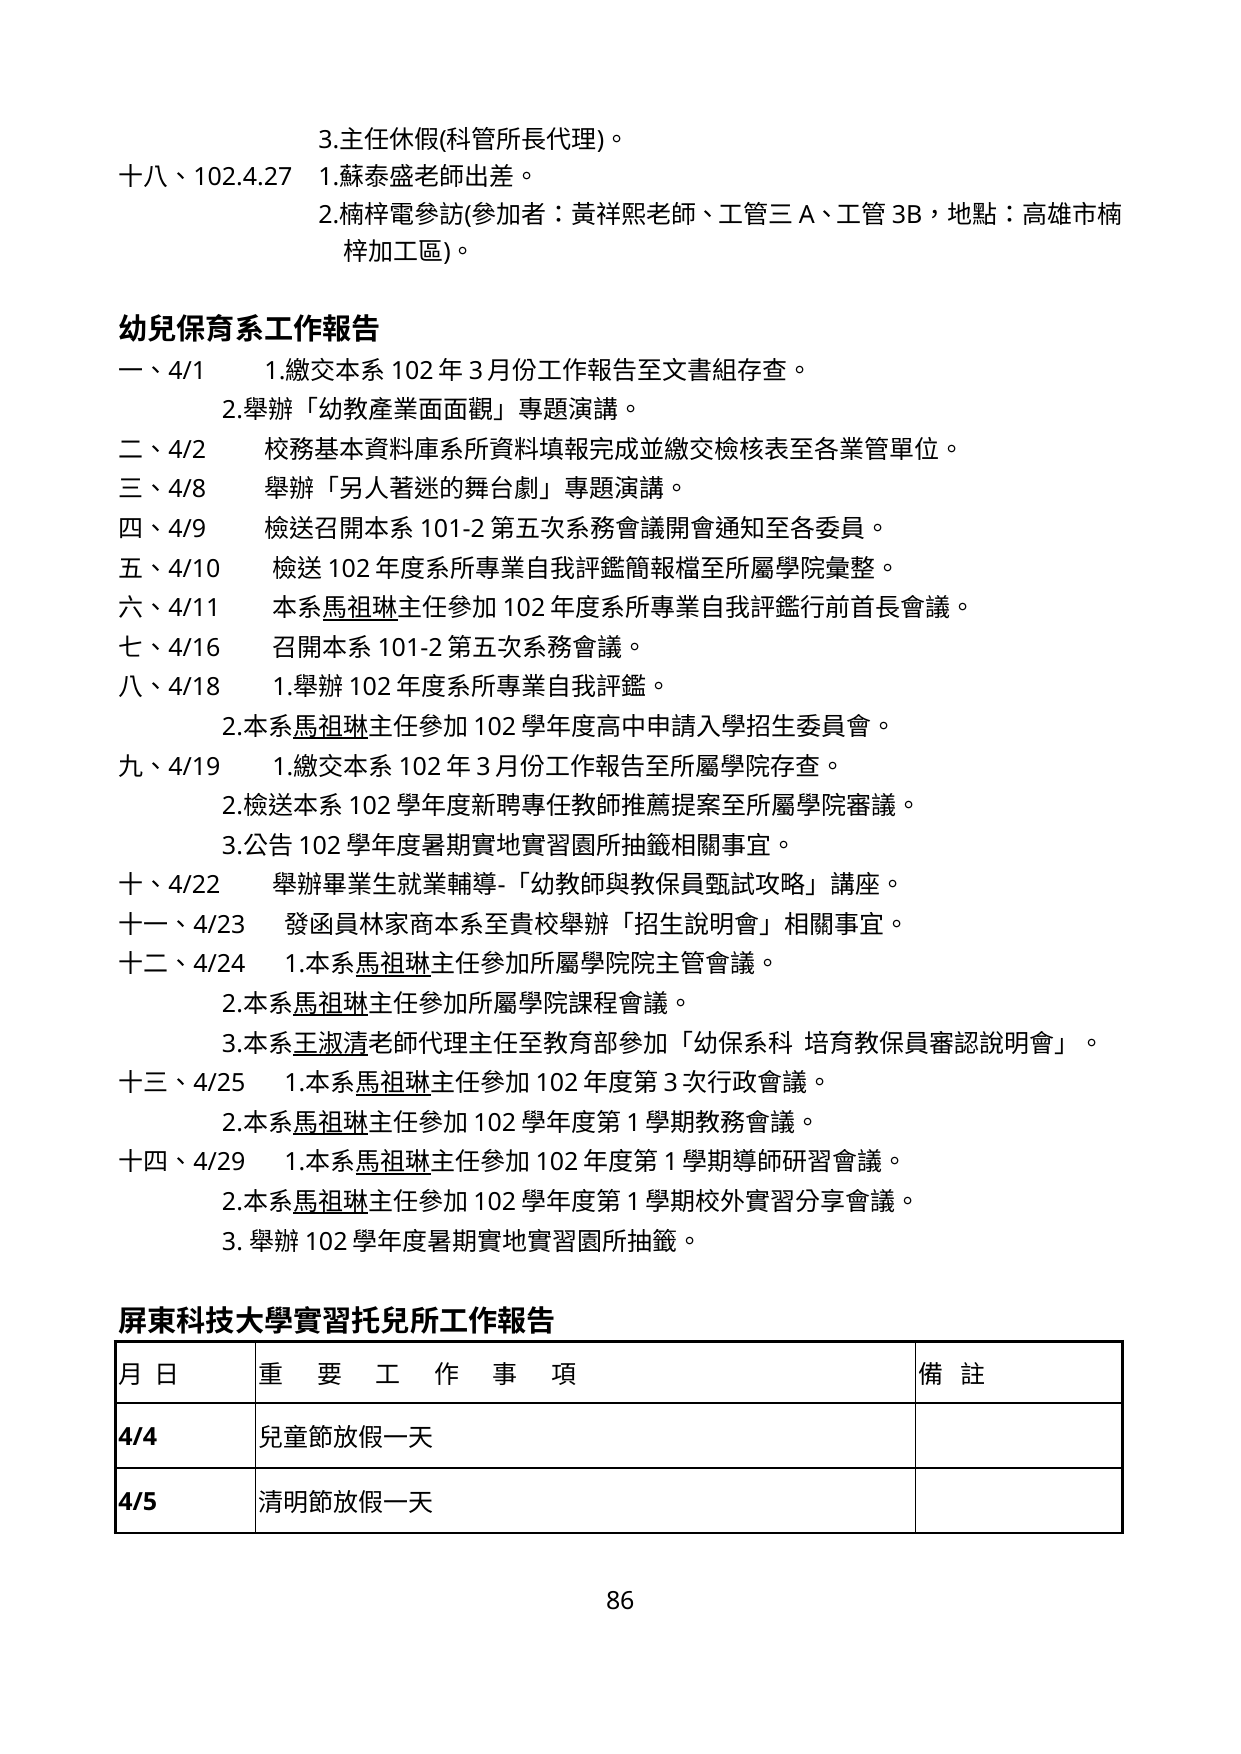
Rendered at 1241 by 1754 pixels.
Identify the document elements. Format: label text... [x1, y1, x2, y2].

table_header 月 日 [117, 1343, 255, 1402]
text 3.本系王淑清老師代理主任至教育部參加「幼保系科 培育教保員審認說明會」。 [118, 1020, 1122, 1060]
text 三、4/8 舉辦「另人著迷的舞台劇」專題演講。 [118, 466, 1122, 506]
text 十二、4/24 1.本系馬祖琳主任參加所屬學院院主管會議。 [118, 941, 1122, 981]
text 2.檢送本系102學年度新聘專任教師推薦提案至所屬學院審議。 [118, 783, 1122, 822]
text 2.本系馬祖琳主任參加102學年度第1學期教務會議。 [118, 1099, 1122, 1139]
text 八、4/18 1.舉辦102年度系所專業自我評鑑。 [118, 664, 1122, 704]
text 幼兒保育系工作報告 [118, 308, 1122, 347]
text 十一、4/23 發函員林家商本系至貴校舉辦「招生說明會」相關事宜。 [118, 902, 1122, 941]
text 3.主任休假(科管所長代理)。 [118, 118, 1122, 156]
table_cell [916, 1469, 1121, 1532]
text 2.楠梓電參訪(參加者：黃祥熙老師、工管三A、工管3B，地點：高雄市楠 [118, 193, 1122, 231]
text 十八、102.4.27 1.蘇泰盛老師出差。 [118, 156, 1122, 193]
text 2.本系馬祖琳主任參加所屬學院課程會議。 [118, 981, 1122, 1020]
text 梓加工區)。 [118, 231, 1122, 268]
text 2.舉辦「幼教產業面面觀」專題演講。 [118, 387, 1122, 427]
table_cell [916, 1404, 1121, 1467]
text 六、4/11 本系馬祖琳主任參加102年度系所專業自我評鑑行前首長會議。 [118, 585, 1122, 624]
text 3. 舉辦102學年度暑期實地實習園所抽籤。 [118, 1218, 1122, 1258]
table_cell 4/4 [117, 1404, 255, 1467]
text 四、4/9 檢送召開本系101-2第五次系務會議開會通知至各委員。 [118, 506, 1122, 545]
text 二、4/2 校務基本資料庫系所資料填報完成並繳交檢核表至各業管單位。 [118, 427, 1122, 466]
table_cell 兒童節放假一天 [256, 1404, 915, 1467]
table_cell 清明節放假一天 [256, 1469, 915, 1532]
text 2.本系馬祖琳主任參加102學年度高中申請入學招生委員會。 [118, 704, 1122, 743]
text 一、4/1 1.繳交本系102年3月份工作報告至文書組存查。 [118, 347, 1122, 387]
text 3.公告102學年度暑期實地實習園所抽籤相關事宜。 [118, 822, 1122, 862]
text 五、4/10 檢送102年度系所專業自我評鑑簡報檔至所屬學院彙整。 [118, 545, 1122, 585]
text 十三、4/25 1.本系馬祖琳主任參加102年度第3次行政會議。 [118, 1060, 1122, 1099]
text 九、4/19 1.繳交本系102年3月份工作報告至所屬學院存查。 [118, 743, 1122, 783]
table_header 備 註 [916, 1343, 1121, 1402]
text 屏東科技大學實習托兒所工作報告 [118, 1297, 1122, 1340]
text 2.本系馬祖琳主任參加102學年度第1學期校外實習分享會議。 [118, 1179, 1122, 1218]
text 十四、4/29 1.本系馬祖琳主任參加102年度第1學期導師研習會議。 [118, 1139, 1122, 1179]
table_cell 4/5 [117, 1469, 255, 1532]
table_header 重 要 工 作 事 項 [256, 1343, 915, 1402]
text 七、4/16 召開本系101-2第五次系務會議。 [118, 624, 1122, 664]
text 十、4/22 舉辦畢業生就業輔導-「幼教師與教保員甄試攻略」講座。 [118, 862, 1122, 902]
